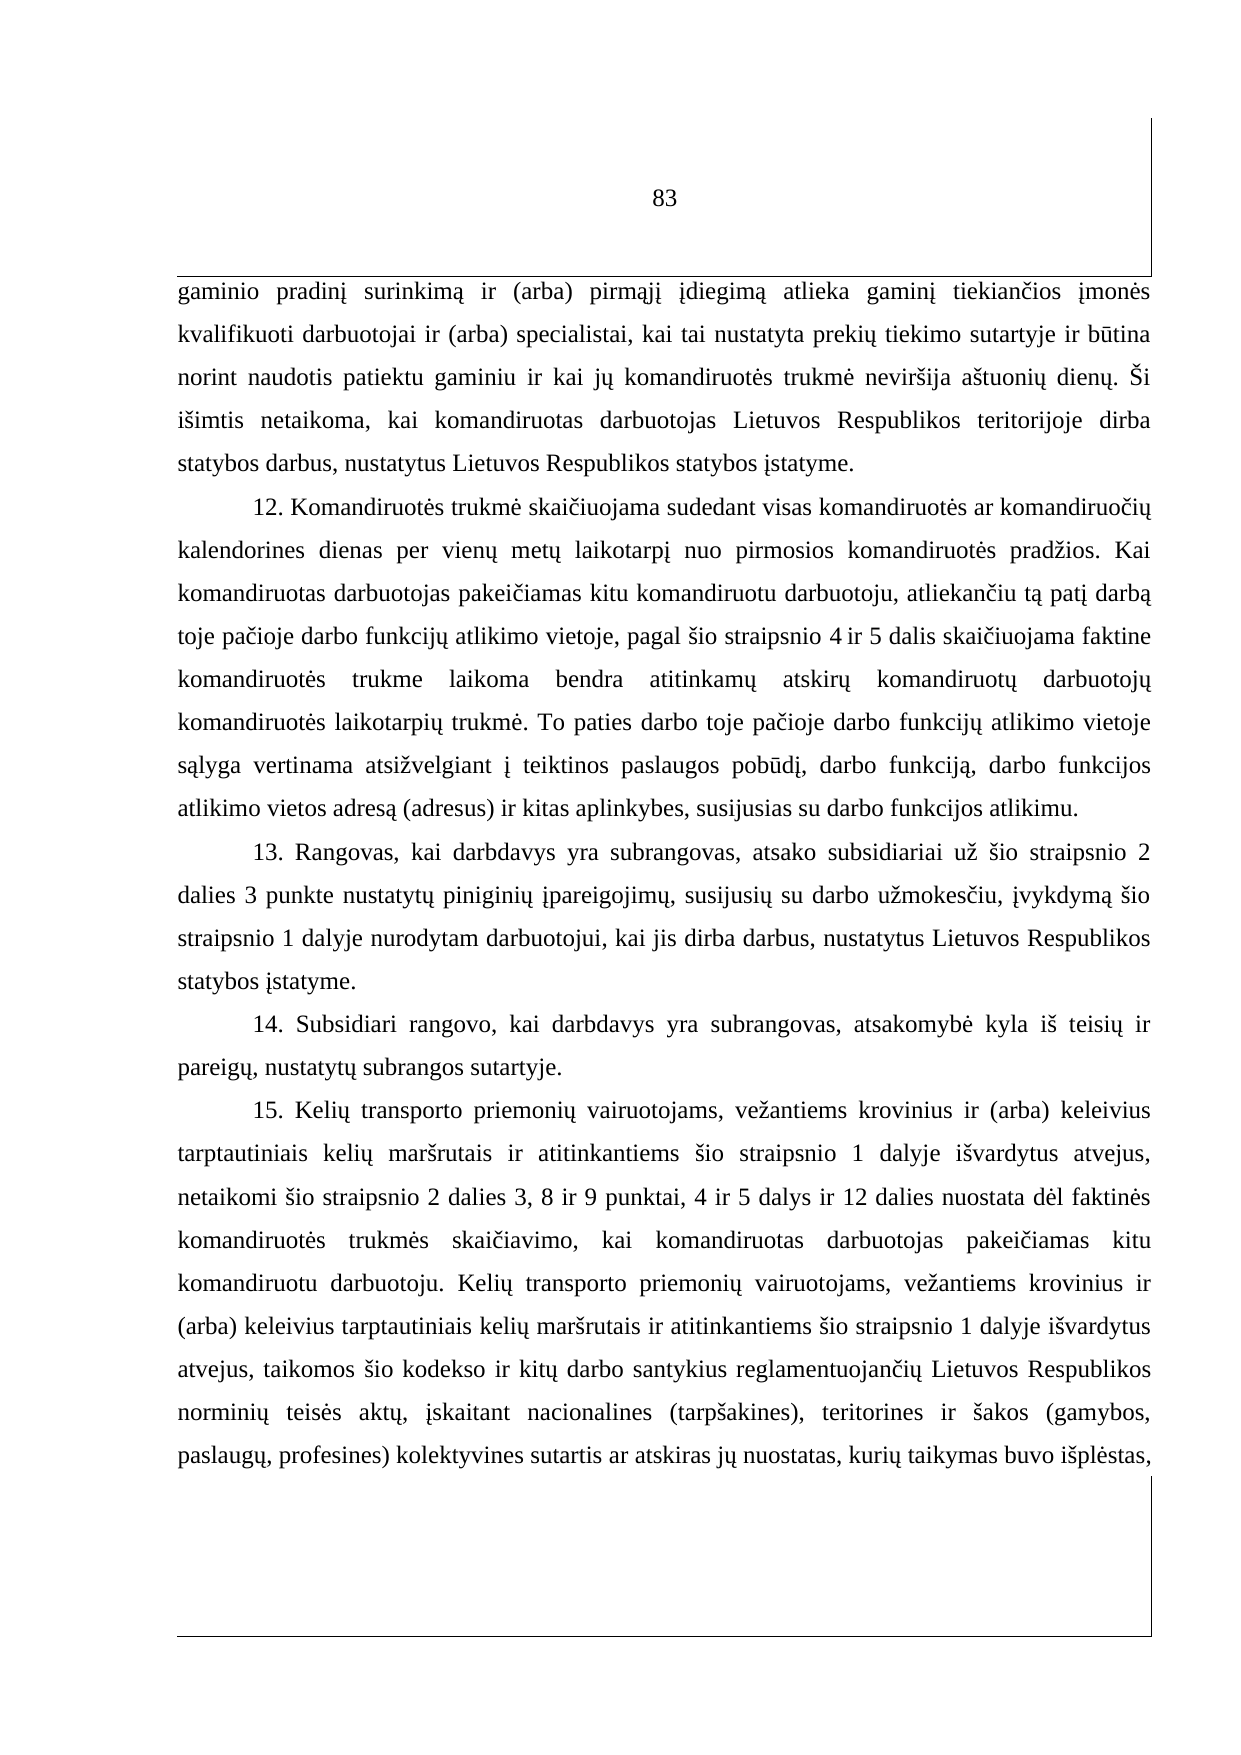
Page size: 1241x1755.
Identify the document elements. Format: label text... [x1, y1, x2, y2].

text gaminio pradinį surinkimą ir (arba) pirmąjį įdiegimą atlieka gaminį tiekiančios įmonės kvalifikuoti darbuotojai ir (arba) specialistai, kai tai nustatyta prekių tiekimo sutartyje ir būtina norint naudotis patiektu gaminiu ir kai jų komandiruotės trukmė neviršija aštuonių dienų. Ši išimtis netaikoma, kai komandiruotas darbuotojas Lietuvos Respublikos teritorijoje dirba statybos darbus, nustatytus Lietuvos Respublikos statybos įstatyme. [177, 276, 1152, 477]
text 13. Rangovas, kai darbdavys yra subrangovas, atsako subsidiariai už šio straipsnio 2 dalies 3 punkte nustatytų piniginių įpareigojimų, susijusių su darbo užmokesčiu, įvykdymą šio straipsnio 1 dalyje nurodytam darbuotojui, kai jis dirba darbus, nustatytus Lietuvos Respublikos statybos įstatyme. [177, 837, 1152, 995]
text 15. Kelių transporto priemonių vairuotojams, vežantiems krovinius ir (arba) keleivius tarptautiniais kelių maršrutais ir atitinkantiems šio straipsnio 1 dalyje išvardytus atvejus, netaikomi šio straipsnio 2 dalies 3, 8 ir 9 punktai, 4 ir 5 dalys ir 12 dalies nuostata dėl faktinės komandiruotės trukmės skaičiavimo, kai komandiruotas darbuotojas pakeičiamas kitu komandiruotu darbuotoju. Kelių transporto priemonių vairuotojams, vežantiems krovinius ir (arba) keleivius tarptautiniais kelių maršrutais ir atitinkantiems šio straipsnio 1 dalyje išvardytus atvejus, taikomos šio kodekso ir kitų darbo santykius reglamentuojančių Lietuvos Respublikos norminių teisės aktų, įskaitant nacionalines (tarpšakines), teritorines ir šakos (gamybos, paslaugų, profesines) kolektyvines sutartis ar atskiras jų nuostatas, kurių taikymas buvo išplėstas, [177, 1095, 1152, 1469]
text 14. Subsidiari rangovo, kai darbdavys yra subrangovas, atsakomybė kyla iš teisių ir pareigų, nustatytų subrangos sutartyje. [177, 1009, 1152, 1081]
text 12. Komandiruotės trukmė skaičiuojama sudedant visas komandiruotės ar komandiruočių kalendorines dienas per vienų metų laikotarpį nuo pirmosios komandiruotės pradžios. Kai komandiruotas darbuotojas pakeičiamas kitu komandiruotu darbuotoju, atliekančiu tą patį darbą toje pačioje darbo funkcijų atlikimo vietoje, pagal šio straipsnio 4 ir 5 dalis skaičiuojama faktine komandiruotės trukme laikoma bendra atitinkamų atskirų komandiruotų darbuotojų komandiruotės laikotarpių trukmė. To paties darbo toje pačioje darbo funkcijų atlikimo vietoje sąlyga vertinama atsižvelgiant į teiktinos paslaugos pobūdį, darbo funkciją, darbo funkcijos atlikimo vietos adresą (adresus) ir kitas aplinkybes, susijusias su darbo funkcijos atlikimu. [177, 492, 1152, 822]
